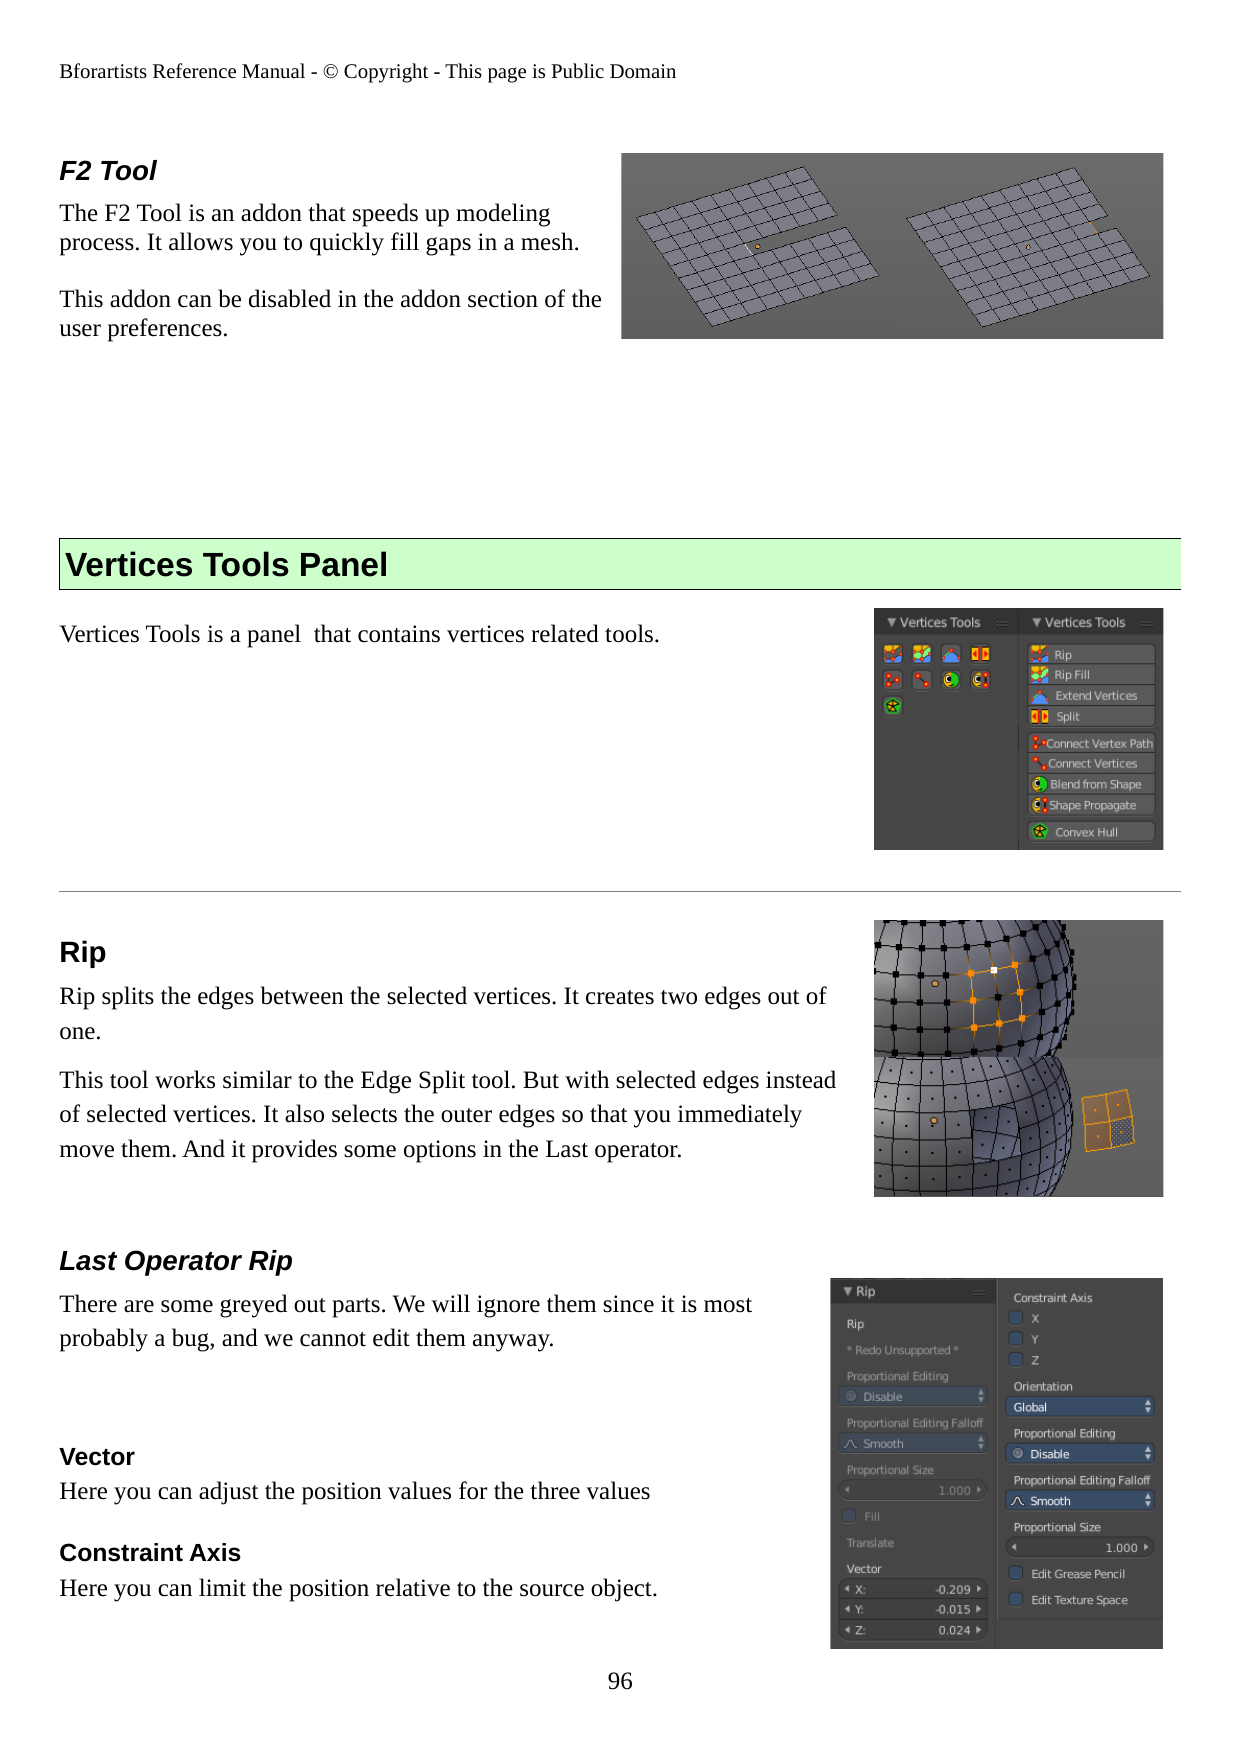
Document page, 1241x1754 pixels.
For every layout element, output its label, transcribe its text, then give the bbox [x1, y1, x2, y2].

table_header Vertices Tools Panel [60, 539, 1181, 589]
subtitle [1164, 154, 1181, 186]
text Here you can adjust the position values for the three values [59, 1476, 830, 1505]
picture [621, 153, 1164, 339]
text Here you can limit the position relative to the source object. [59, 1573, 830, 1602]
text There are some greyed out parts. We will ignore them since it is most probably a bug, and we cannot edit them anyway. [59, 1289, 830, 1352]
text Rip splits the edges between the selected vertices. It creates two edges out of one. [59, 981, 874, 1044]
text This tool works similar to the Edge Split tool. But with selected edges instead of selected vertices. It also selects the outer edges so that you immediately move them. And it provides some options in the Last operator. [59, 1065, 874, 1162]
text Vertices Tools is a panel that contains vertices related tools. [59, 619, 874, 648]
subtitle [1164, 935, 1181, 969]
subtitle Last Operator Rip [59, 1244, 1181, 1276]
picture [874, 608, 1164, 850]
subtitle [1164, 1442, 1181, 1470]
subtitle Constraint Axis [59, 1538, 830, 1567]
subtitle Rip [59, 935, 874, 969]
picture [874, 920, 1164, 1197]
subtitle F2 Tool [59, 154, 621, 186]
text This addon can be disabled in the addon section of the user preferences. [59, 284, 1181, 342]
subtitle [1164, 1538, 1181, 1567]
subtitle Vector [59, 1442, 830, 1470]
picture [830, 1278, 1164, 1649]
text The F2 Tool is an addon that speeds up modeling process. It allows you to quickly fill gaps in a mesh. [59, 198, 621, 256]
